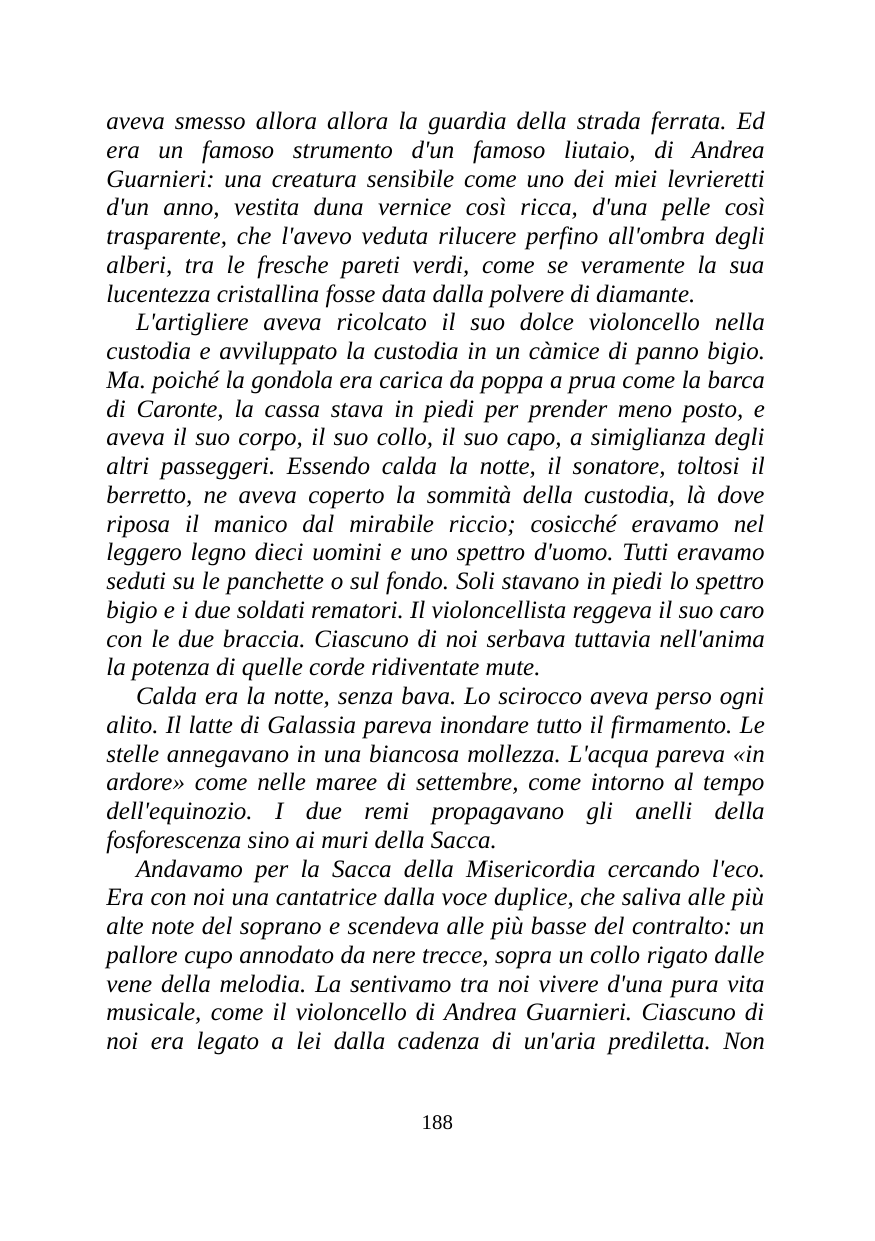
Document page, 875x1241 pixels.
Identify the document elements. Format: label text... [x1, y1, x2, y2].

text aveva smesso allora allora la guardia della strada ferrata. Ed era un famoso strumento d'un famoso liutaio, di Andrea Guarnieri: una creatura sensibile come uno dei miei levrieretti d'un anno, vestita duna vernice così ricca, d'una pelle così trasparente, che l'avevo veduta rilucere perfino all'ombra degli alberi, tra le fresche pareti verdi, come se veramente la sua lucentezza cristallina fosse data dalla polvere di diamante. [106, 106, 768, 307]
text Andavamo per la Sacca della Misericordia cercando l'eco. Era con noi una cantatrice dalla voce duplice, che saliva alle più alte note del soprano e scendeva alle più basse del contralto: un pallore cupo annodato da nere trecce, sopra un collo rigato dalle vene della melodia. La sentivamo tra noi vivere d'una pura vita musicale, come il violoncello di Andrea Guarnieri. Ciascuno di noi era legato a lei dalla cadenza di un'aria prediletta. Non [106, 854, 768, 1055]
text L'artigliere aveva ricolcato il suo dolce violoncello nella custodia e avviluppato la custodia in un càmice di panno bigio. Ma. poiché la gondola era carica da poppa a prua come la barca di Caronte, la cassa stava in piedi per prender meno posto, e aveva il suo corpo, il suo collo, il suo capo, a simiglianza degli altri passeggeri. Essendo calda la notte, il sonatore, toltosi il berretto, ne aveva coperto la sommità della custodia, là dove riposa il manico dal mirabile riccio; cosicché eravamo nel leggero legno dieci uomini e uno spettro d'uomo. Tutti eravamo seduti su le panchette o sul fondo. Soli stavano in piedi lo spettro bigio e i due soldati rematori. Il violoncellista reggeva il suo caro con le due braccia. Ciascuno di noi serbava tuttavia nell'anima la potenza di quelle corde ridiventate mute. [106, 307, 768, 681]
text Calda era la notte, senza bava. Lo scirocco aveva perso ogni alito. Il latte di Galassia pareva inondare tutto il firmamento. Le stelle annegavano in una biancosa mollezza. L'acqua pareva «in ardore» come nelle maree di settembre, come intorno al tempo dell'equinozio. I due remi propagavano gli anelli della fosforescenza sino ai muri della Sacca. [106, 681, 768, 854]
